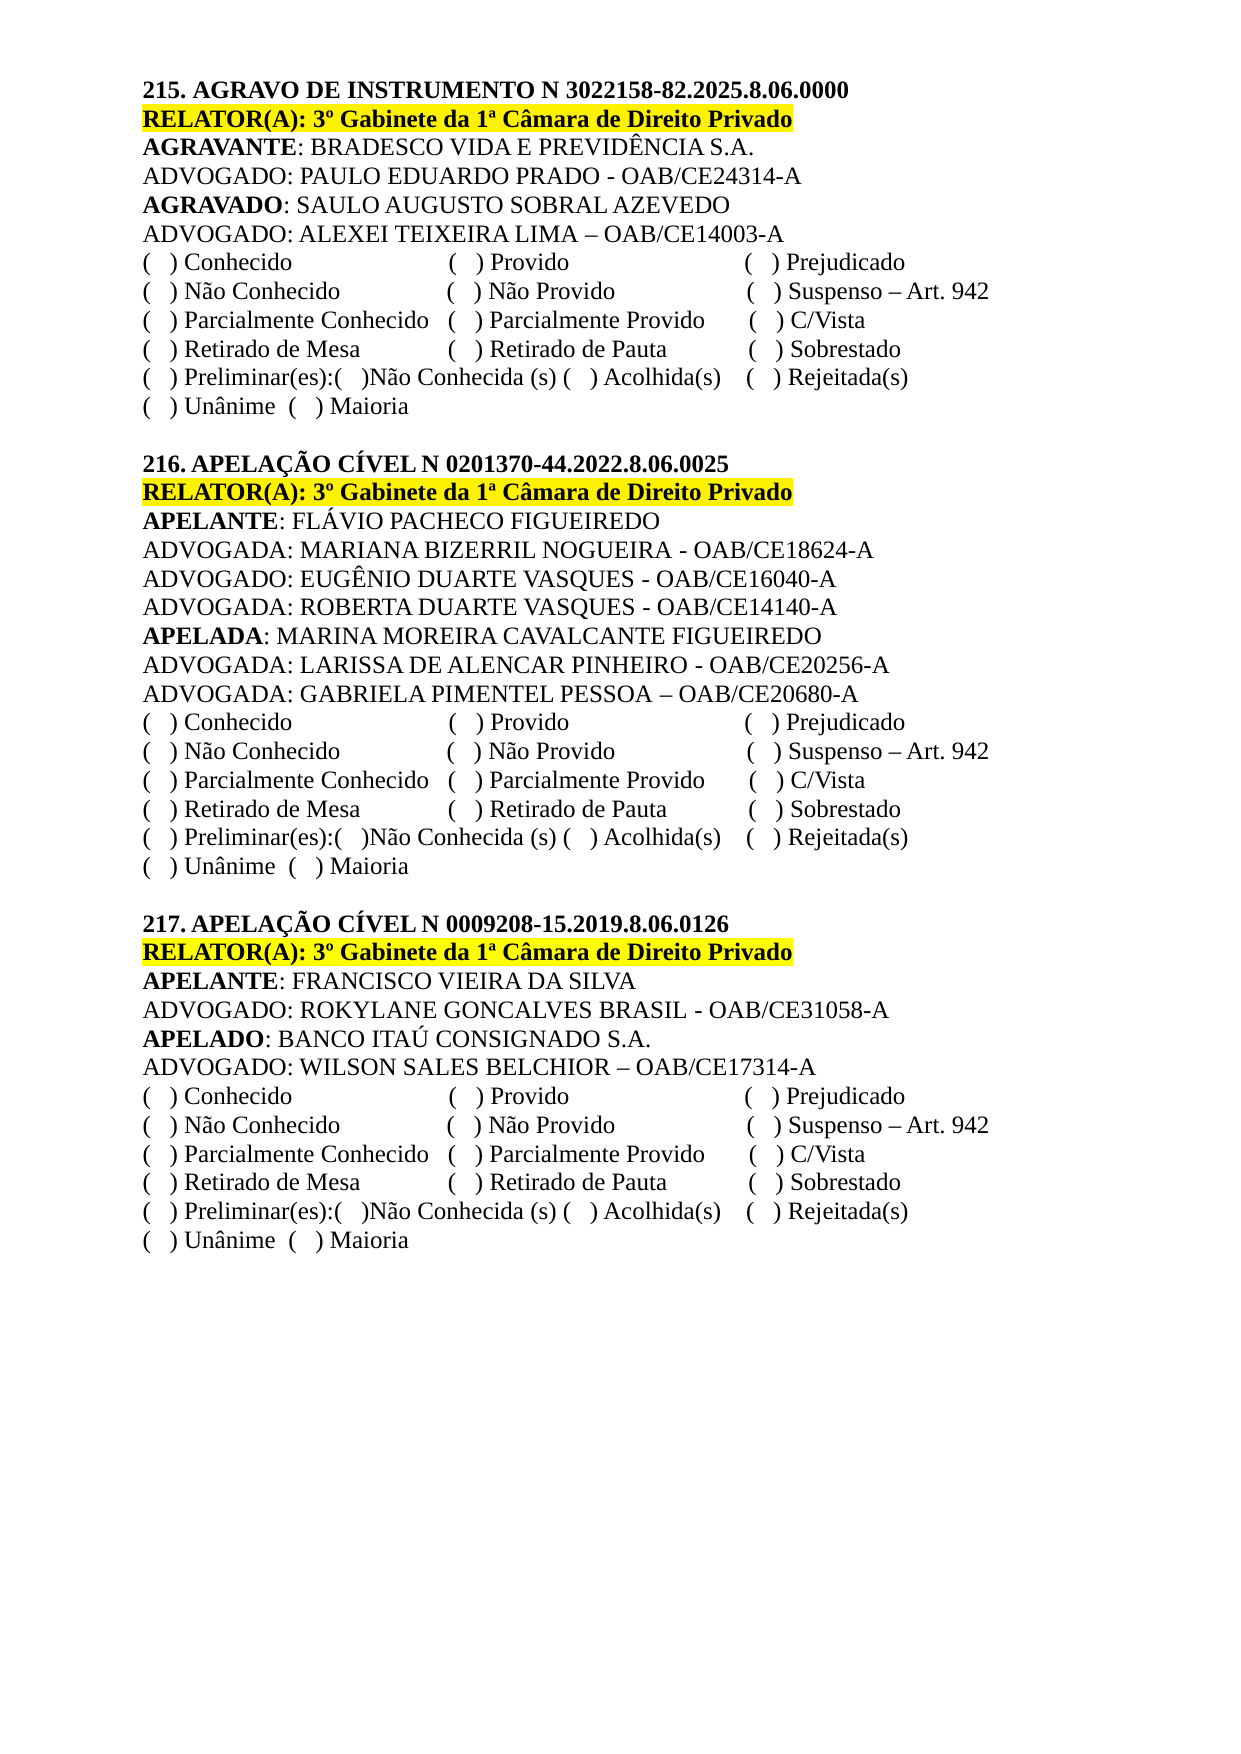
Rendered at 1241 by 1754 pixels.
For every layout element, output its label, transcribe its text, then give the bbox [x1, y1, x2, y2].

text ( ) Unânime ( ) Maioria [142, 1225, 1141, 1311]
text ( ) Retirado de Mesa ( ) Retirado de Pauta ( ) Sobrestado [142, 334, 1158, 362]
text 215. AGRAVO DE INSTRUMENTO N 3022158-82.2025.8.06.0000 RELATOR(A): 3º Gabinete da 1ª Câmara de Direito Privado AGRAVANTE: BRADESCO VIDA E PREVIDÊNCIA S.A. ADVOGADO: PAULO EDUARDO PRADO - OAB/CE24314-A AGRAVADO: SAULO AUGUSTO SOBRAL AZEVEDO ADVOGADO: ALEXEI TEIXEIRA LIMA – OAB/CE14003-A [142, 75, 1141, 247]
text ( ) Unânime ( ) Maioria 217. APELAÇÃO CÍVEL N 0009208-15.2019.8.06.0126 RELATOR(A): 3º Gabinete da 1ª Câmara de Direito Privado APELANTE: FRANCISCO VIEIRA DA SILVA ADVOGADO: ROKYLANE GONCALVES BRASIL - OAB/CE31058-A APELADO: BANCO ITAÚ CONSIGNADO S.A. ADVOGADO: WILSON SALES BELCHIOR – OAB/CE17314-A [142, 851, 1141, 1081]
text ( ) Não Conhecido ( ) Não Provido ( ) Suspenso – Art. 942 [142, 736, 1158, 765]
text ( ) Não Conhecido ( ) Não Provido ( ) Suspenso – Art. 942 [142, 276, 1158, 305]
text ( ) Preliminar(es):( )Não Conhecida (s) ( ) Acolhida(s) ( ) Rejeitada(s) [142, 362, 1158, 391]
text ( ) Parcialmente Conhecido ( ) Parcialmente Provido ( ) C/Vista [142, 305, 1158, 334]
text ( ) Retirado de Mesa ( ) Retirado de Pauta ( ) Sobrestado [142, 1167, 1158, 1196]
text ( ) Preliminar(es):( )Não Conhecida (s) ( ) Acolhida(s) ( ) Rejeitada(s) [142, 1196, 1158, 1225]
text ( ) Parcialmente Conhecido ( ) Parcialmente Provido ( ) C/Vista [142, 1139, 1158, 1167]
text ( ) Retirado de Mesa ( ) Retirado de Pauta ( ) Sobrestado [142, 794, 1158, 822]
text ( ) Conhecido ( ) Provido ( ) Prejudicado [142, 1081, 1141, 1110]
text ( ) Não Conhecido ( ) Não Provido ( ) Suspenso – Art. 942 [142, 1110, 1158, 1139]
text ( ) Parcialmente Conhecido ( ) Parcialmente Provido ( ) C/Vista [142, 765, 1158, 794]
text ( ) Unânime ( ) Maioria 216. APELAÇÃO CÍVEL N 0201370-44.2022.8.06.0025 RELATOR(A): 3º Gabinete da 1ª Câmara de Direito Privado APELANTE: FLÁVIO PACHECO FIGUEIREDO ADVOGADA: MARIANA BIZERRIL NOGUEIRA - OAB/CE18624-A ADVOGADO: EUGÊNIO DUARTE VASQUES - OAB/CE16040-A ADVOGADA: ROBERTA DUARTE VASQUES - OAB/CE14140-A APELADA: MARINA MOREIRA CAVALCANTE FIGUEIREDO ADVOGADA: LARISSA DE ALENCAR PINHEIRO - OAB/CE20256-A ADVOGADA: GABRIELA PIMENTEL PESSOA – OAB/CE20680-A [142, 391, 1141, 707]
text ( ) Conhecido ( ) Provido ( ) Prejudicado [142, 247, 1141, 276]
text ( ) Conhecido ( ) Provido ( ) Prejudicado [142, 707, 1141, 736]
text ( ) Preliminar(es):( )Não Conhecida (s) ( ) Acolhida(s) ( ) Rejeitada(s) [142, 822, 1158, 851]
